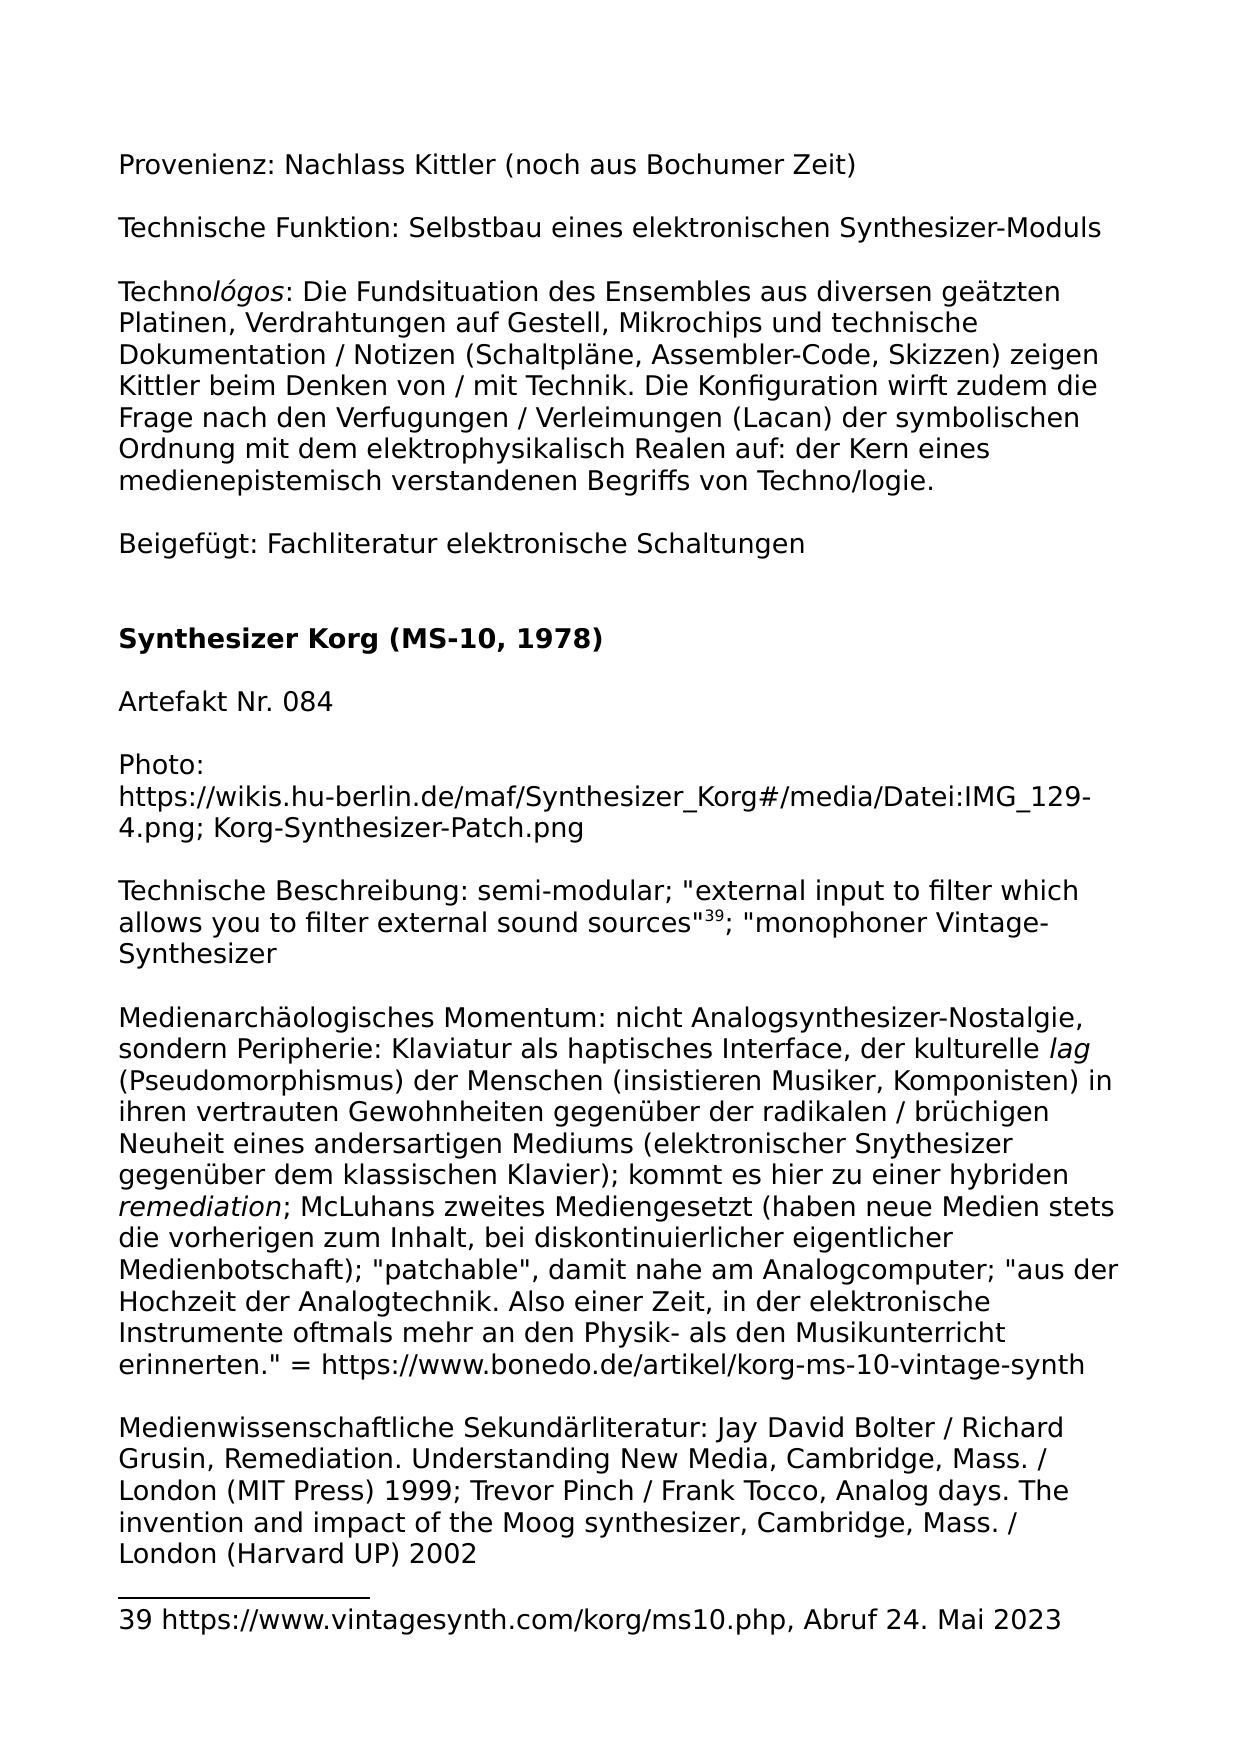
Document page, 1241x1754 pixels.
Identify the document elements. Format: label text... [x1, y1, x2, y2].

text Medienwissenschaftliche Sekundärliteratur: Jay David Bolter / Richard Grusin, Remediation. Understanding New Media, Cambridge, Mass. / London (MIT Press) 1999; Trevor Pinch / Frank Tocco, Analog days. The invention and impact of the Moog synthesizer, Cambridge, Mass. / London (Harvard UP) 2002 [118, 1412, 1122, 1570]
text Provenienz: Nachlass Kittler (noch aus Bochumer Zeit) [118, 150, 1122, 181]
text Beigefügt: Fachliteratur elektronische Schaltungen [118, 528, 1122, 560]
text Technológos: Die Fundsituation des Ensembles aus diversen geätzten Platinen, Verdrahtungen auf Gestell, Mikrochips und technische Dokumentation / Notizen (Schaltpläne, Assembler-Code, Skizzen) zeigen Kittler beim Denken von / mit Technik. Die Konfiguration wirft zudem die Frage nach den Verfugungen / Verleimungen (Lacan) der symbolischen Ordnung mit dem elektrophysikalisch Realen auf: der Kern eines medienepistemisch verstandenen Begriffs von Techno/logie. [118, 276, 1122, 497]
text https://www.vintagesynth.com/korg/ms10.php, Abruf 24. Mai 2023 [118, 1604, 1122, 1636]
text Technische Funktion: Selbstbau eines elektronischen Synthesizer-Moduls [118, 213, 1122, 244]
text Technische Beschreibung: semi-modular; "external input to filter which allows you to filter external sound sources"; "monophoner Vintage-Synthesizer [118, 876, 1122, 970]
subtitle Synthesizer Korg (MS-10, 1978) [118, 623, 1122, 655]
text Medienarchäologisches Momentum: nicht Analogsynthesizer-Nostalgie, sondern Peripherie: Klaviatur als haptisches Interface, der kulturelle lag (Pseudomorphismus) der Menschen (insistieren Musiker, Komponisten) in ihren vertrauten Gewohnheiten gegenüber der radikalen / brüchigen Neuheit eines andersartigen Mediums (elektronischer Snythesizer gegenüber dem klassischen Klavier); kommt es hier zu einer hybriden remediation; McLuhans zweites Mediengesetzt (haben neue Medien stets die vorherigen zum Inhalt, bei diskontinuierlicher eigentlicher Medienbotschaft); "patchable", damit nahe am Analogcomputer; "aus der Hochzeit der Analogtechnik. Also einer Zeit, in der elektronische Instrumente oftmals mehr an den Physik- als den Musikunterricht erinnerten." = https://www.bonedo.de/artikel/korg-ms-10-vintage-synth [118, 1002, 1122, 1381]
text Photo: https://wikis.hu-berlin.de/maf/Synthesizer_Korg#/media/Datei:IMG_129-4.png; Korg-Synthesizer-Patch.png [118, 749, 1122, 844]
text Artefakt Nr. 084 [118, 686, 1122, 718]
